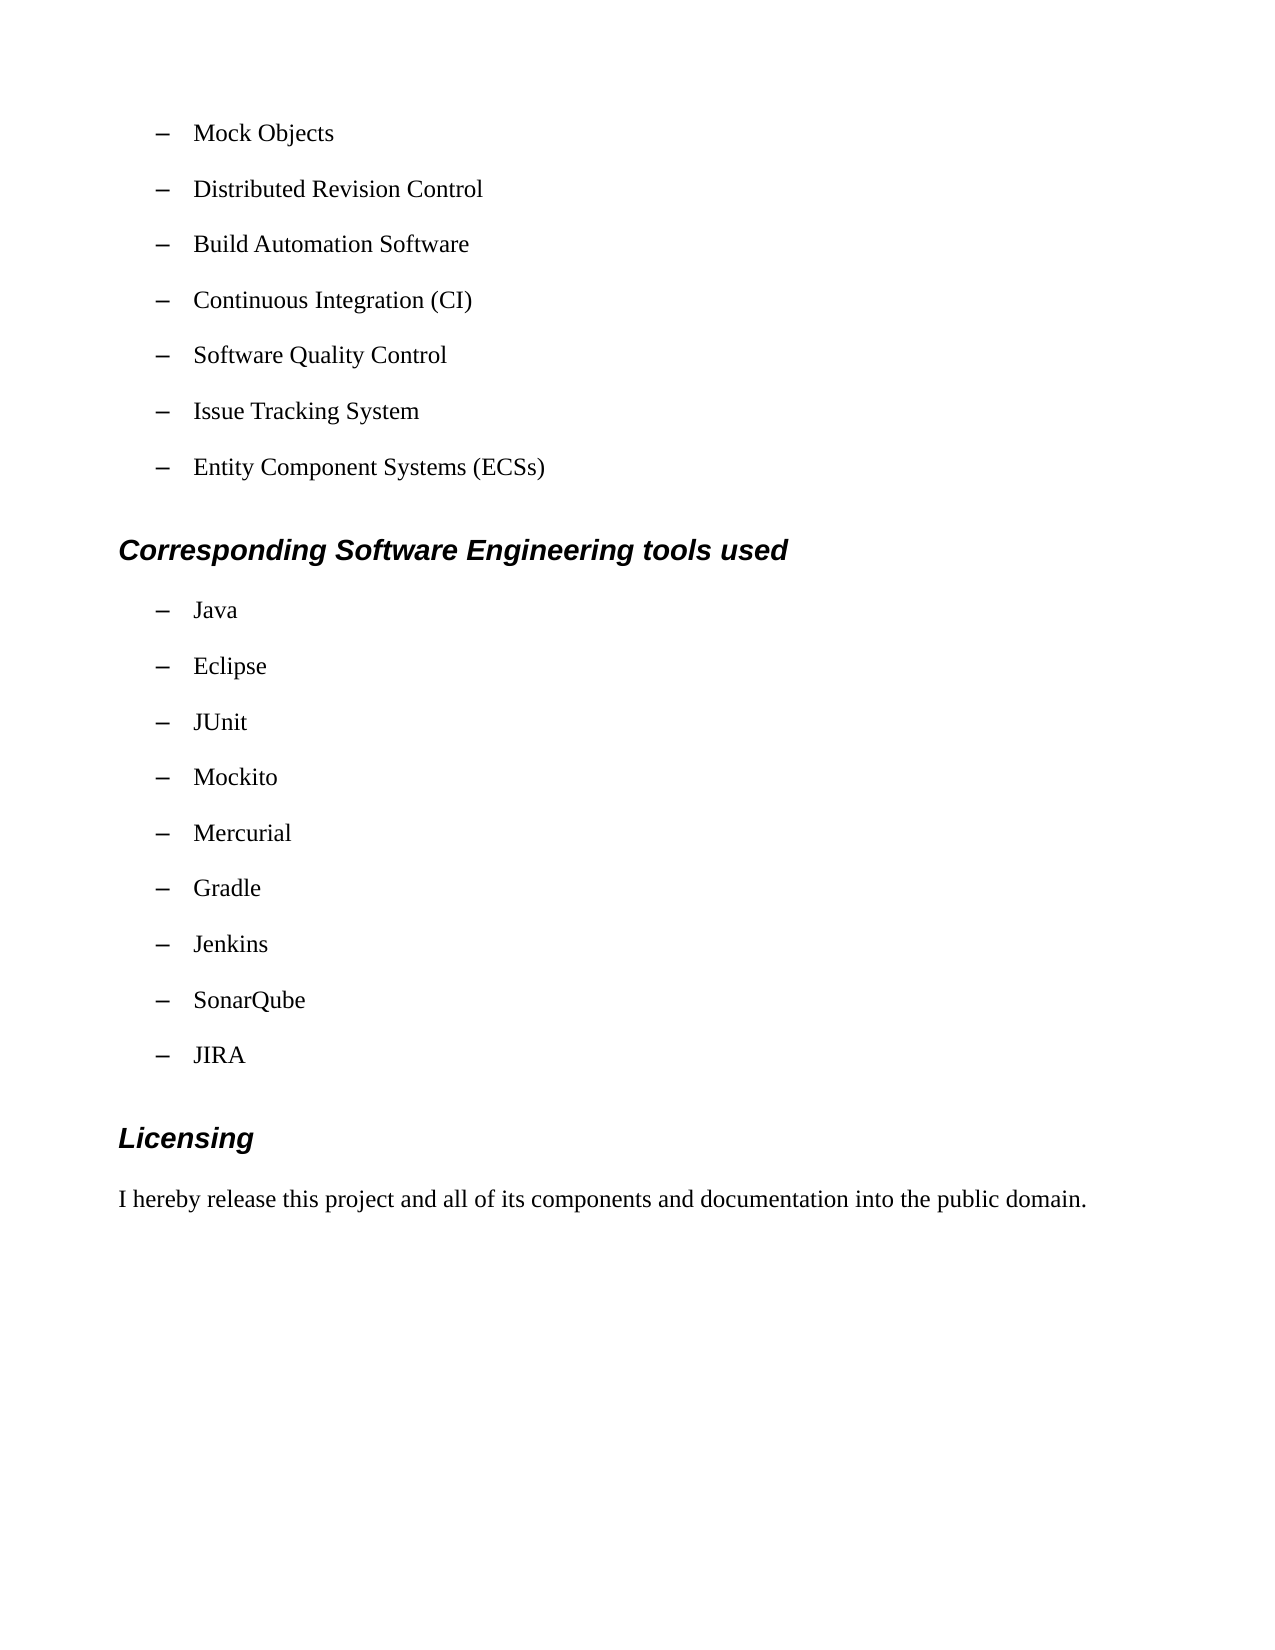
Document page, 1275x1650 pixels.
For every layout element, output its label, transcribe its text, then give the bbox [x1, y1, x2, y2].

list Jenkins [156, 929, 1157, 958]
list Build Automation Software [156, 229, 1157, 258]
list SonarQube [156, 985, 1157, 1013]
text I hereby release this project and all of its components and documentation into the public domain. [118, 1184, 1157, 1212]
list JIRA [156, 1040, 1157, 1069]
subtitle Licensing [118, 1121, 1157, 1154]
list Issue Tracking System [156, 396, 1157, 425]
list Eclipse [156, 651, 1157, 680]
list Continuous Integration (CI) [156, 285, 1157, 314]
list Mercurial [156, 818, 1157, 847]
list Mockito [156, 762, 1157, 791]
list Distributed Revision Control [156, 174, 1157, 202]
list Java [156, 595, 1157, 624]
list Software Quality Control [156, 341, 1157, 369]
list Gradle [156, 873, 1157, 902]
list Entity Component Systems (ECSs) [156, 452, 1157, 481]
list Mock Objects [156, 118, 1157, 147]
subtitle Corresponding Software Engineering tools used [118, 532, 1157, 566]
list JUnit [156, 707, 1157, 735]
